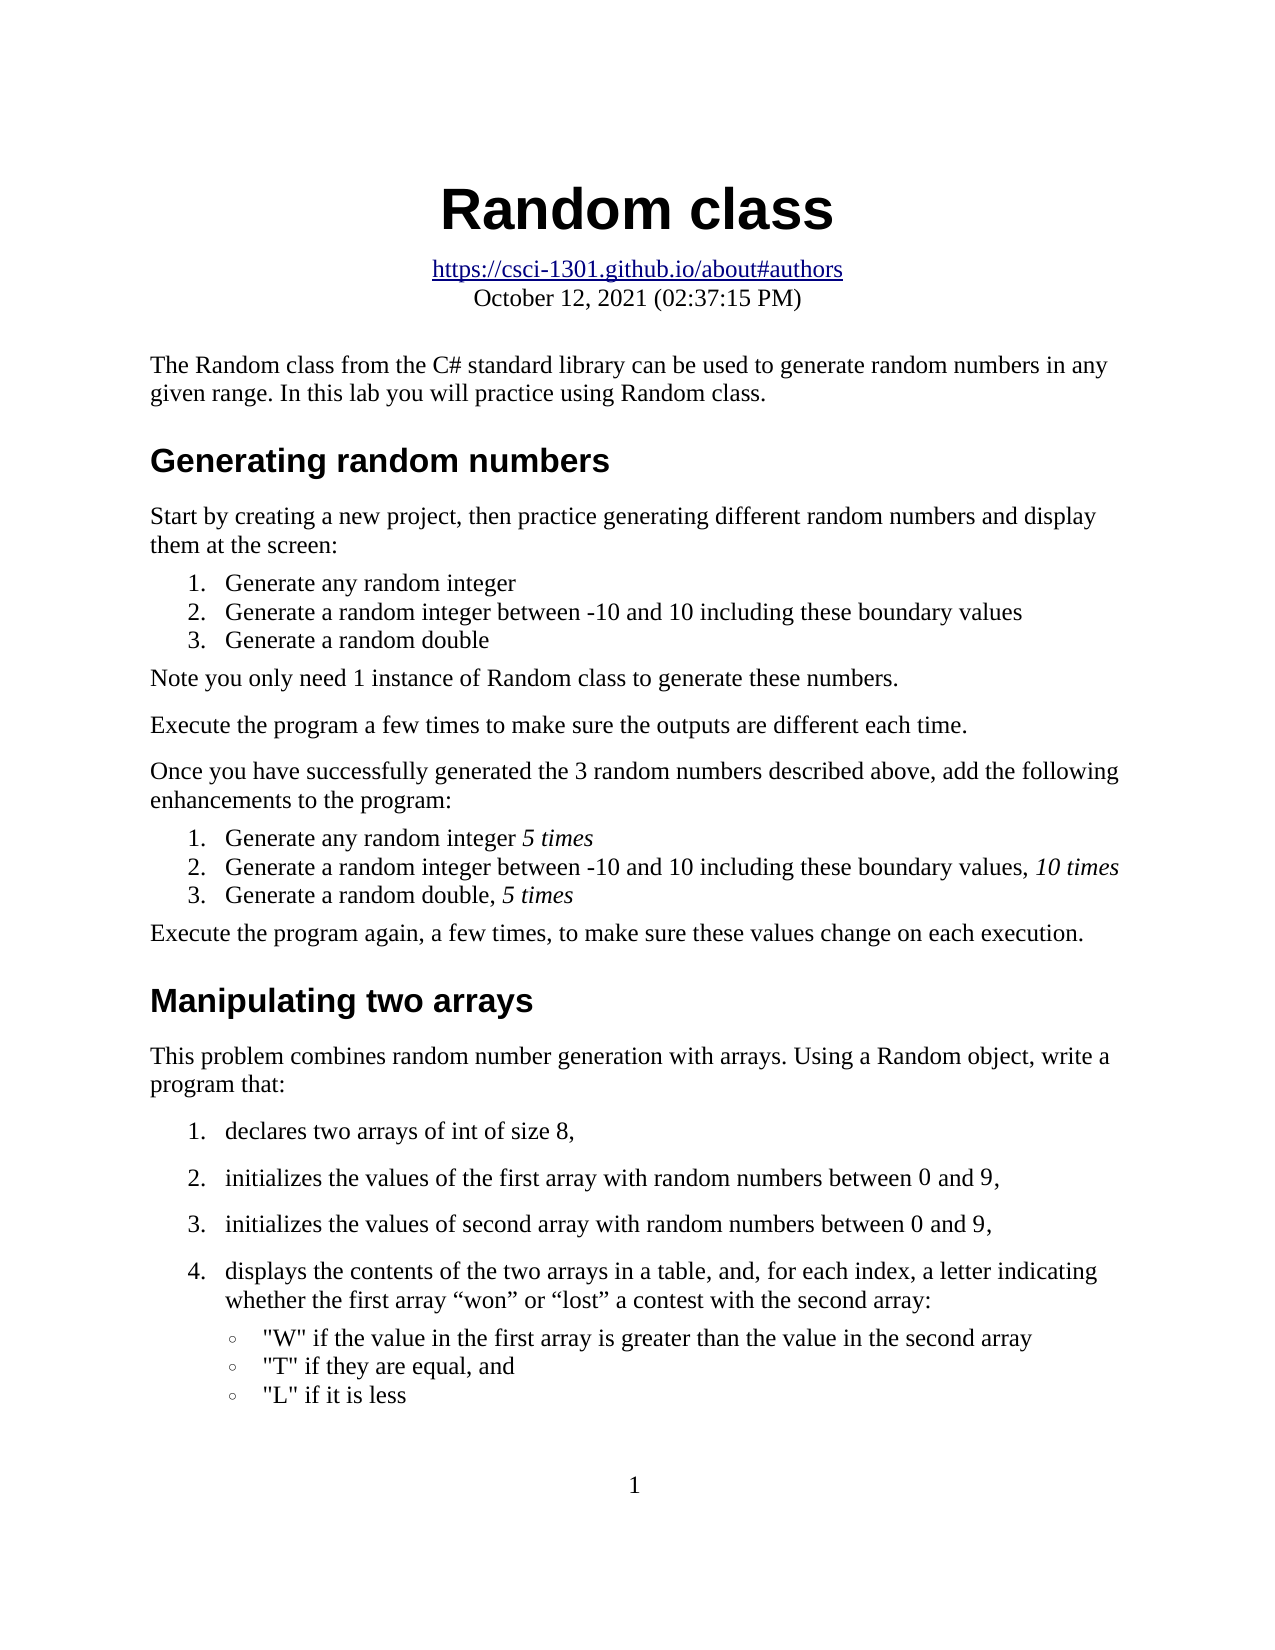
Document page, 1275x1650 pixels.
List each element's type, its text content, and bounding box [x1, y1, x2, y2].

text The Random class from the C# standard library can be used to generate random numbers in any given range. In this lab you will practice using Random class. [150, 350, 1125, 407]
text Execute the program again, a few times, to make sure these values change on each execution. [150, 918, 1125, 947]
list initializes the values of second array with random numbers between and , [187, 1209, 1125, 1238]
subtitle Manipulating two arrays [150, 981, 1125, 1019]
list Generate any random integer 5 times [187, 823, 1125, 852]
list Generate a random integer between -10 and 10 including these boundary values [187, 597, 1125, 625]
list "T" if they are equal, and [225, 1351, 1125, 1380]
list "L" if it is less [225, 1380, 1125, 1409]
text Start by creating a new project, then practice generating different random numbers and display them at the screen: [150, 501, 1125, 559]
list initializes the values of the first array with random numbers between and , [187, 1163, 1125, 1192]
list displays the contents of the two arrays in a table, and, for each index, a letter indicating whether the first array “won” or “lost” a contest with the second array: [187, 1256, 1125, 1314]
text https://csci-1301.github.io/about#authors [150, 254, 1125, 283]
subtitle Generating random numbers [150, 441, 1125, 480]
list Generate a random double [187, 625, 1125, 654]
list "W" if the value in the first array is greater than the value in the second array [225, 1323, 1125, 1351]
text Once you have successfully generated the 3 random numbers described above, add the following enhancements to the program: [150, 756, 1125, 814]
list Generate a random integer between -10 and 10 including these boundary values, 10 times [187, 852, 1125, 880]
text This problem combines random number generation with arrays. Using a Random object, write a program that: [150, 1041, 1125, 1098]
title Random class [150, 175, 1125, 242]
text October 12, 2021 (02:37:15 PM) [150, 283, 1125, 312]
text Note you only need 1 instance of Random class to generate these numbers. [150, 663, 1125, 692]
list declares two arrays of int of size 8, [187, 1116, 1125, 1145]
list Generate any random integer [187, 568, 1125, 597]
text Execute the program a few times to make sure the outputs are different each time. [150, 710, 1125, 738]
list Generate a random double, 5 times [187, 880, 1125, 909]
